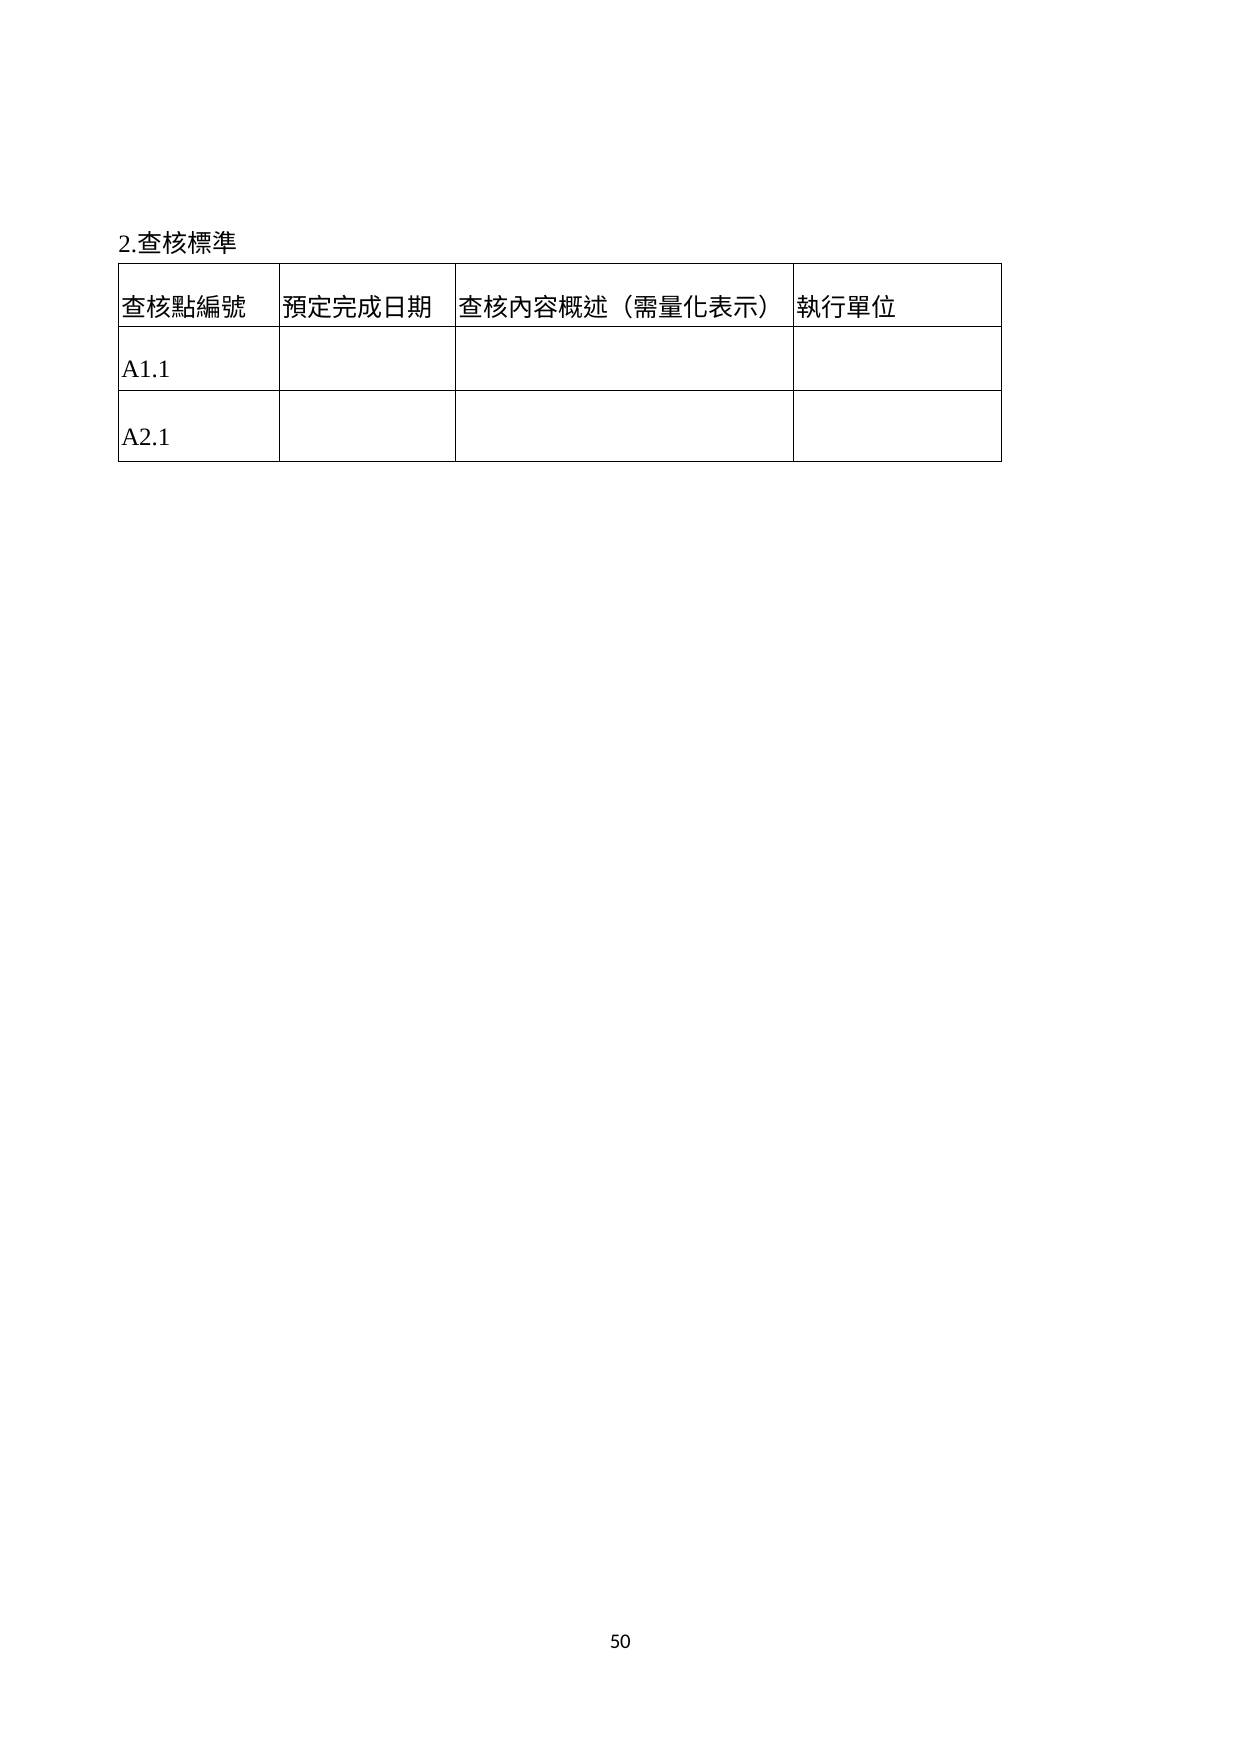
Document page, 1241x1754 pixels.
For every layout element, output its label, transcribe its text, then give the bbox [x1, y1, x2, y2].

table_cell [280, 391, 455, 461]
table_cell [794, 327, 1001, 389]
table_header 查核點編號 [119, 264, 279, 326]
table_cell A1.1 [119, 327, 279, 389]
table_cell [794, 391, 1001, 461]
table_cell [456, 327, 793, 389]
table_header 預定完成日期 [280, 264, 455, 326]
table_cell A2.1 [119, 391, 279, 461]
table_header 執行單位 [794, 264, 1001, 326]
table_cell [280, 327, 455, 389]
table_header 查核內容概述（需量化表示） [456, 264, 793, 326]
table_cell [456, 391, 793, 461]
text 2.查核標準 [118, 200, 1122, 262]
